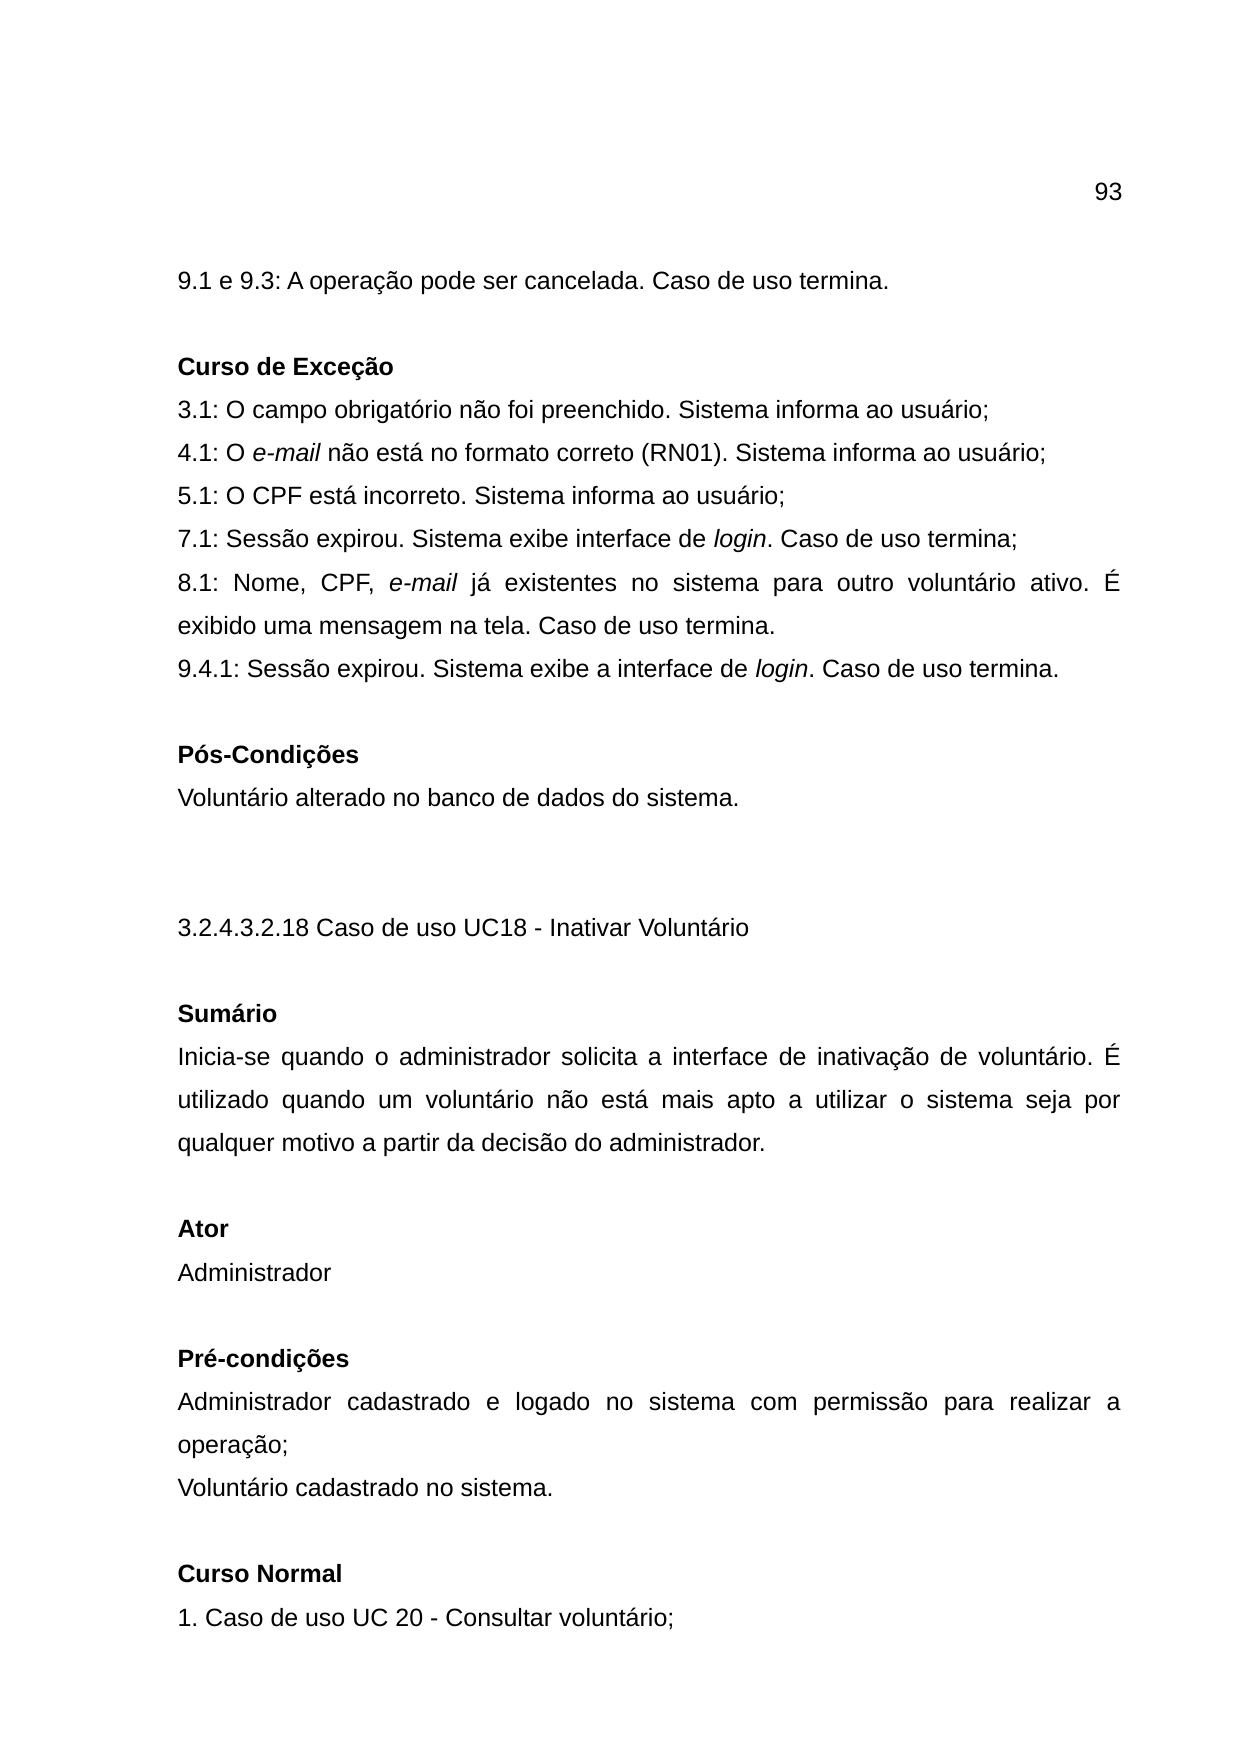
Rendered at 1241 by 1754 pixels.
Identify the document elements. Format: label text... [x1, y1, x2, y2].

text Voluntário cadastrado no sistema. [177, 1473, 1122, 1502]
text Sumário [177, 999, 1122, 1028]
text 1. Caso de uso UC 20 - Consultar voluntário; [177, 1603, 1122, 1631]
text Pré-condições [177, 1344, 1122, 1373]
text Administrador cadastrado e logado no sistema com permissão para realizar a operação; [177, 1387, 1122, 1459]
text 4.1: O e-mail não está no formato correto (RN01). Sistema informa ao usuário; [177, 438, 1122, 467]
text Administrador [177, 1258, 1122, 1286]
text Curso de Exceção [177, 352, 1122, 381]
text 7.1: Sessão expirou. Sistema exibe interface de login. Caso de uso termina; [177, 524, 1122, 553]
text Inicia-se quando o administrador solicita a interface de inativação de voluntário. É utilizado quando um voluntário não está mais apto a utilizar o sistema seja por qualquer motivo a partir da decisão do administrador. [177, 1042, 1122, 1157]
text 3.2.4.3.2.18 Caso de uso UC18 - Inativar Voluntário [177, 913, 1122, 941]
text Ator [177, 1214, 1122, 1243]
text 9.4.1: Sessão expirou. Sistema exibe a interface de login. Caso de uso termina. [177, 654, 1122, 683]
text Voluntário alterado no banco de dados do sistema. [177, 783, 1122, 812]
text Pós-Condições [177, 740, 1122, 769]
text 9.1 e 9.3: A operação pode ser cancelada. Caso de uso termina. [177, 266, 1122, 294]
text 5.1: O CPF está incorreto. Sistema informa ao usuário; [177, 481, 1122, 510]
text 3.1: O campo obrigatório não foi preenchido. Sistema informa ao usuário; [177, 395, 1122, 424]
text Curso Normal [177, 1559, 1122, 1588]
text 8.1: Nome, CPF, e-mail já existentes no sistema para outro voluntário ativo. É exibido uma mensagem na tela. Caso de uso termina. [177, 568, 1122, 639]
